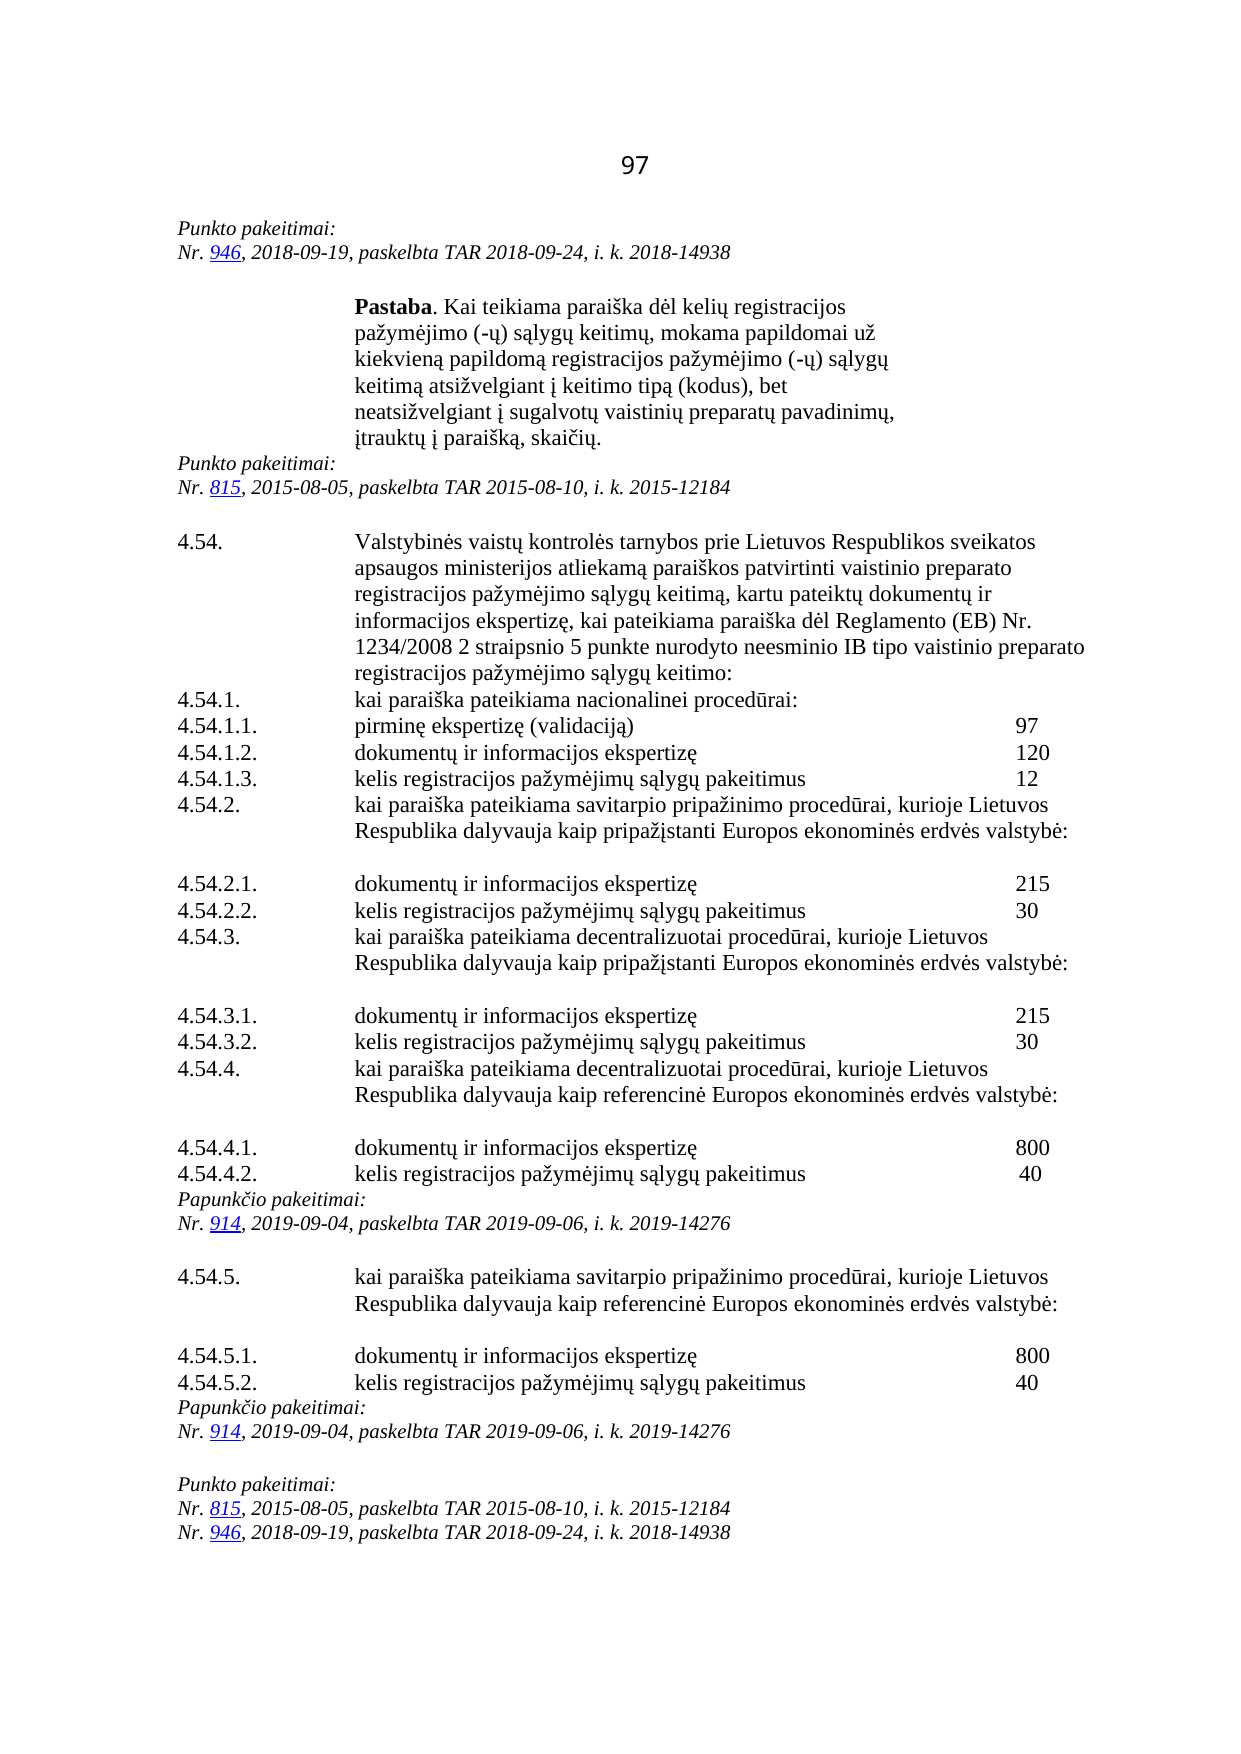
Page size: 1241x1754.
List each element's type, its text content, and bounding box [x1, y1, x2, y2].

text Papunkčio pakeitimai: [177, 1187, 1092, 1211]
text 4.54. Valstybinės vaistų kontrolės tarnybos prie Lietuvos Respublikos sveikatos apsaugos ministerijos atliekamą paraiškos patvirtinti vaistinio preparato registracijos pažymėjimo sąlygų keitimą, kartu pateiktų dokumentų ir informacijos ekspertizę, kai pateikiama paraiška dėl Reglamento (EB) Nr. 1234/2008 2 straipsnio 5 punkte nurodyto neesminio IB tipo vaistinio preparato registracijos pažymėjimo sąlygų keitimo: [177, 528, 1092, 686]
text pažymėjimo (-ų) sąlygų keitimų, mokama papildomai už [354, 319, 945, 345]
text 4.54.1.3. kelis registracijos pažymėjimų sąlygų pakeitimus 12 [177, 765, 1092, 791]
text 4.54.1. kai paraiška pateikiama nacionalinei procedūrai: [177, 686, 1092, 712]
text 4.54.1.1. pirminę ekspertizę (validaciją) 97 [177, 712, 1092, 738]
text Punkto pakeitimai: [177, 1472, 1092, 1496]
text 4.54.3.2. kelis registracijos pažymėjimų sąlygų pakeitimus 30 [177, 1028, 1092, 1055]
text 4.54.3. kai paraiška pateikiama decentralizuotai procedūrai, kurioje Lietuvos Respublika dalyvauja kaip pripažįstanti Europos ekonominės erdvės valstybė: [177, 923, 1092, 1002]
text Nr. 815, 2015-08-05, paskelbta TAR 2015-08-10, i. k. 2015-12184 [177, 475, 1092, 499]
text 4.54.4.2. kelis registracijos pažymėjimų sąlygų pakeitimus 40 [177, 1160, 1092, 1187]
text neatsižvelgiant į sugalvotų vaistinių preparatų pavadinimų, [354, 398, 945, 424]
text 4.54.1.2. dokumentų ir informacijos ekspertizę 120 [177, 738, 1092, 765]
text Pastaba. Kai teikiama paraiška dėl kelių registracijos [354, 293, 945, 319]
text 4.54.2.1. dokumentų ir informacijos ekspertizę 215 [177, 870, 1092, 897]
text 4.54.3.1. dokumentų ir informacijos ekspertizę 215 [177, 1002, 1092, 1028]
text Nr. 914, 2019-09-04, paskelbta TAR 2019-09-06, i. k. 2019-14276 [177, 1419, 1092, 1443]
text įtrauktų į paraišką, skaičių. [354, 424, 945, 451]
text Nr. 946, 2018-09-19, paskelbta TAR 2018-09-24, i. k. 2018-14938 [177, 1520, 1092, 1544]
text Punkto pakeitimai: [177, 451, 1092, 475]
text kiekvieną papildomą registracijos pažymėjimo (-ų) sąlygų [354, 345, 945, 372]
text 4.54.5.2. kelis registracijos pažymėjimų sąlygų pakeitimus 40 [177, 1369, 1092, 1395]
text 4.54.2.2. kelis registracijos pažymėjimų sąlygų pakeitimus 30 [177, 897, 1092, 923]
text keitimą atsižvelgiant į keitimo tipą (kodus), bet [354, 372, 945, 398]
text Nr. 946, 2018-09-19, paskelbta TAR 2018-09-24, i. k. 2018-14938 [177, 240, 1092, 264]
text Nr. 914, 2019-09-04, paskelbta TAR 2019-09-06, i. k. 2019-14276 [177, 1211, 1092, 1235]
text Nr. 815, 2015-08-05, paskelbta TAR 2015-08-10, i. k. 2015-12184 [177, 1496, 1092, 1520]
text 4.54.5. kai paraiška pateikiama savitarpio pripažinimo procedūrai, kurioje Lietuvos Respublika dalyvauja kaip referencinė Europos ekonominės erdvės valstybė: [177, 1263, 1092, 1342]
text 4.54.4. kai paraiška pateikiama decentralizuotai procedūrai, kurioje Lietuvos Respublika dalyvauja kaip referencinė Europos ekonominės erdvės valstybė: [177, 1055, 1092, 1134]
text Papunkčio pakeitimai: [177, 1395, 1092, 1419]
text Punkto pakeitimai: [177, 216, 1092, 240]
text 4.54.4.1. dokumentų ir informacijos ekspertizę 800 [177, 1134, 1092, 1160]
text 4.54.5.1. dokumentų ir informacijos ekspertizę 800 [177, 1342, 1092, 1369]
text 4.54.2. kai paraiška pateikiama savitarpio pripažinimo procedūrai, kurioje Lietuvos Respublika dalyvauja kaip pripažįstanti Europos ekonominės erdvės valstybė: [177, 791, 1092, 870]
